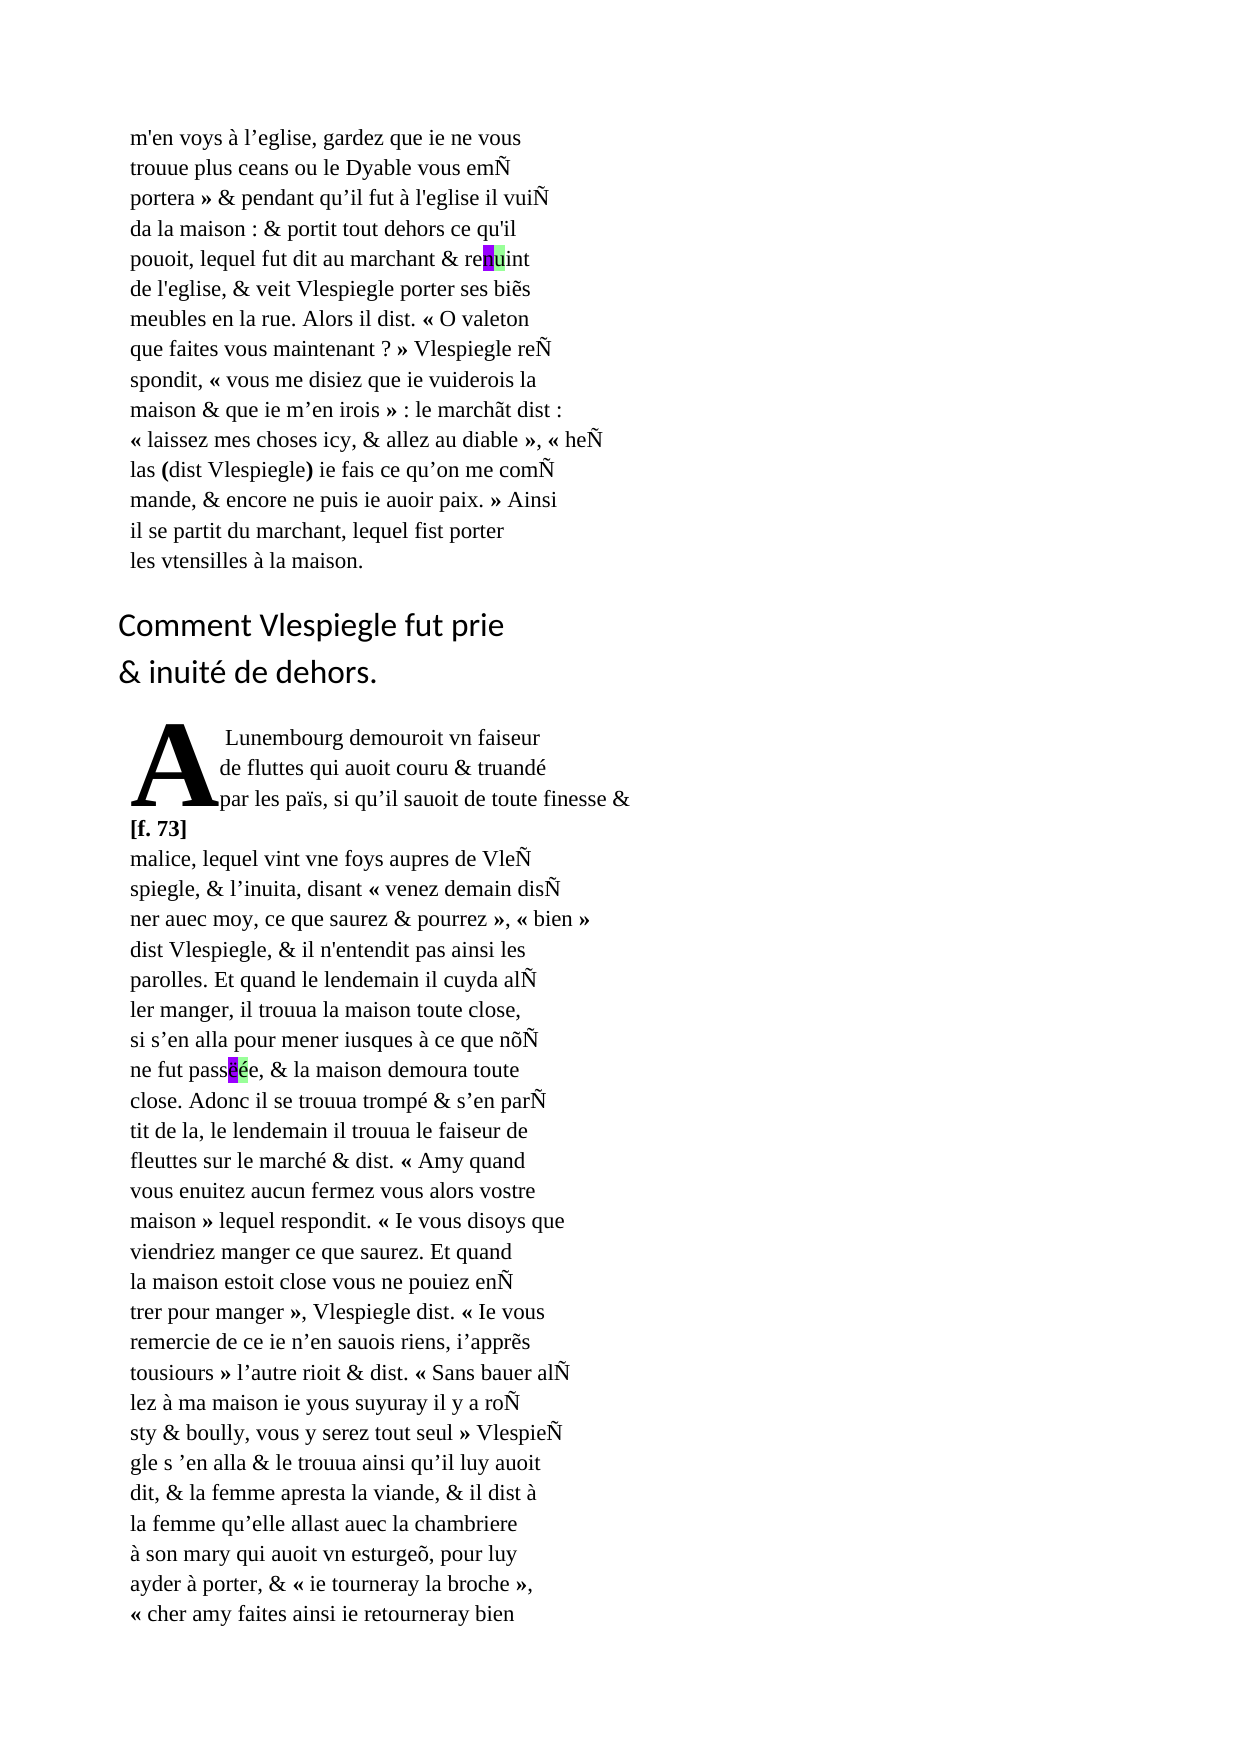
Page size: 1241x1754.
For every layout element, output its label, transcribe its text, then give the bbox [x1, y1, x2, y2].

text m'en voys à l’eglise, gardez que ie ne vous trouue plus ceans ou le Dyable vous emÑ portera » & pendant qu’il fut à l'eglise il vuiÑ da la maison : & portit tout dehors ce qu'il pouoit, lequel fut dit au marchant & renuint de l'eglise, & veit Vlespiegle porter ses biẽs meubles en la rue. Alors il dist. « O valeton que faites vous maintenant ? » Vlespiegle reÑ spondit, « vous me disiez que ie vuiderois la maison & que ie m’en irois » : le marchãt dist : « laissez mes choses icy, & allez au diable », « heÑ las (dist Vlespiegle) ie fais ce qu’on me comÑ mande, & encore ne puis ie auoir paix. » Ainsi il se partit du marchant, lequel fist porter les vtensilles à la maison. [118, 118, 1122, 579]
text A Lunembourg demouroit vn faiseur de fluttes qui auoit couru & truandé par les païs, si qu’il sauoit de toute finesse & [f. 73] malice, lequel vint vne foys aupres de VleÑ spiegle, & l’inuita, disant « venez demain disÑ ner auec moy, ce que saurez & pourrez », « bien » dist Vlespiegle, & il n'entendit pas ainsi les parolles. Et quand le lendemain il cuyda alÑ ler manger, il trouua la maison toute close, si s’en alla pour mener iusques à ce que nõÑ ne fut passëée, & la maison demoura toute close. Adonc il se trouua trompé & s’en parÑ tit de la, le lendemain il trouua le faiseur de fleuttes sur le marché & dist. « Amy quand vous enuitez aucun fermez vous alors vostre maison » lequel respondit. « Ie vous disoys que viendriez manger ce que saurez. Et quand la maison estoit close vous ne pouiez enÑ trer pour manger », Vlespiegle dist. « Ie vous remercie de ce ie n’en sauois riens, i’apprẽs tousiours » l’autre rioit & dist. « Sans bauer alÑ lez à ma maison ie yous suyuray il y a roÑ sty & boully, vous y serez tout seul » VlespieÑ gle s ’en alla & le trouua ainsi qu’il luy auoit dit, & la femme apresta la viande, & il dist à la femme qu’elle allast auec la chambriere à son mary qui auoit vn esturgeõ, pour luy ayder à porter, & « ie tourneray la broche », « cher amy faites ainsi ie retourneray bien [118, 718, 1122, 1633]
text Comment Vlespiegle fut prie & inuité de dehors. [118, 604, 1122, 691]
